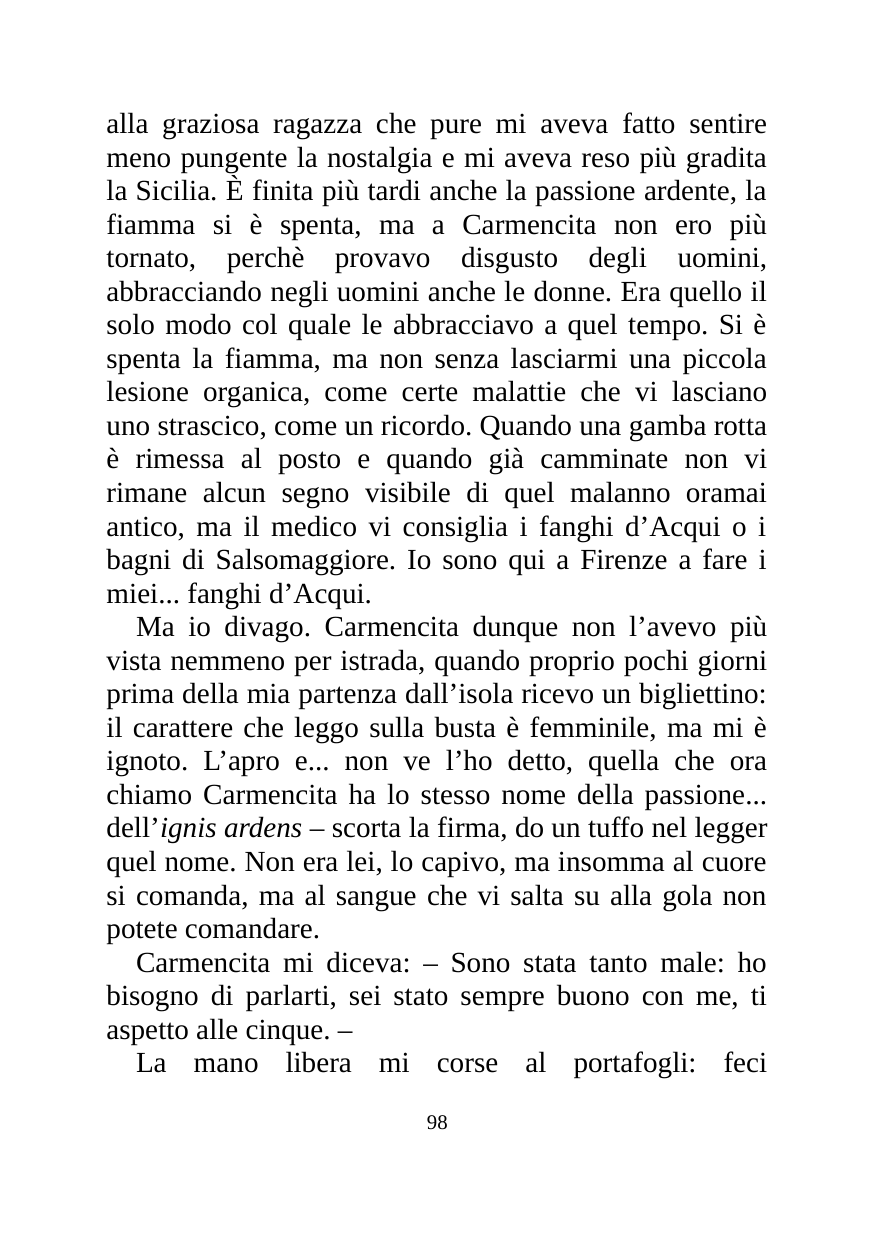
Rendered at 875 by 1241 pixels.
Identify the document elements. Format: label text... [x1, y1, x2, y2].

text Ma io divago. Carmencita dunque non l’avevo più vista nemmeno per istrada, quando proprio pochi giorni prima della mia partenza dall’isola ricevo un bigliettino: il carattere che leggo sulla busta è femminile, ma mi è ignoto. L’apro e... non ve l’ho detto, quella che ora chiamo Carmencita ha lo stesso nome della passione... dell’ignis ardens – scorta la firma, do un tuffo nel legger quel nome. Non era lei, lo capivo, ma insomma al cuore si comanda, ma al sangue che vi salta su alla gola non potete comandare. [106, 609, 768, 945]
text alla graziosa ragazza che pure mi aveva fatto sentire meno pungente la nostalgia e mi aveva reso più gradita la Sicilia. È finita più tardi anche la passione ardente, la fiamma si è spenta, ma a Carmencita non ero più tornato, perchè provavo disgusto degli uomini, abbracciando negli uomini anche le donne. Era quello il solo modo col quale le abbracciavo a quel tempo. Si è spenta la fiamma, ma non senza lasciarmi una piccola lesione organica, come certe malattie che vi lasciano uno strascico, come un ricordo. Quando una gamba rotta è rimessa al posto e quando già camminate non vi rimane alcun segno visibile di quel malanno oramai antico, ma il medico vi consiglia i fanghi d’Acqui o i bagni di Salsomaggiore. Io sono qui a Firenze a fare i miei... fanghi d’Acqui. [106, 106, 768, 609]
text Carmencita mi diceva: – Sono stata tanto male: ho bisogno di parlarti, sei stato sempre buono con me, ti aspetto alle cinque. – [106, 945, 768, 1045]
text La mano libera mi corse al portafogli: feci [106, 1045, 768, 1079]
